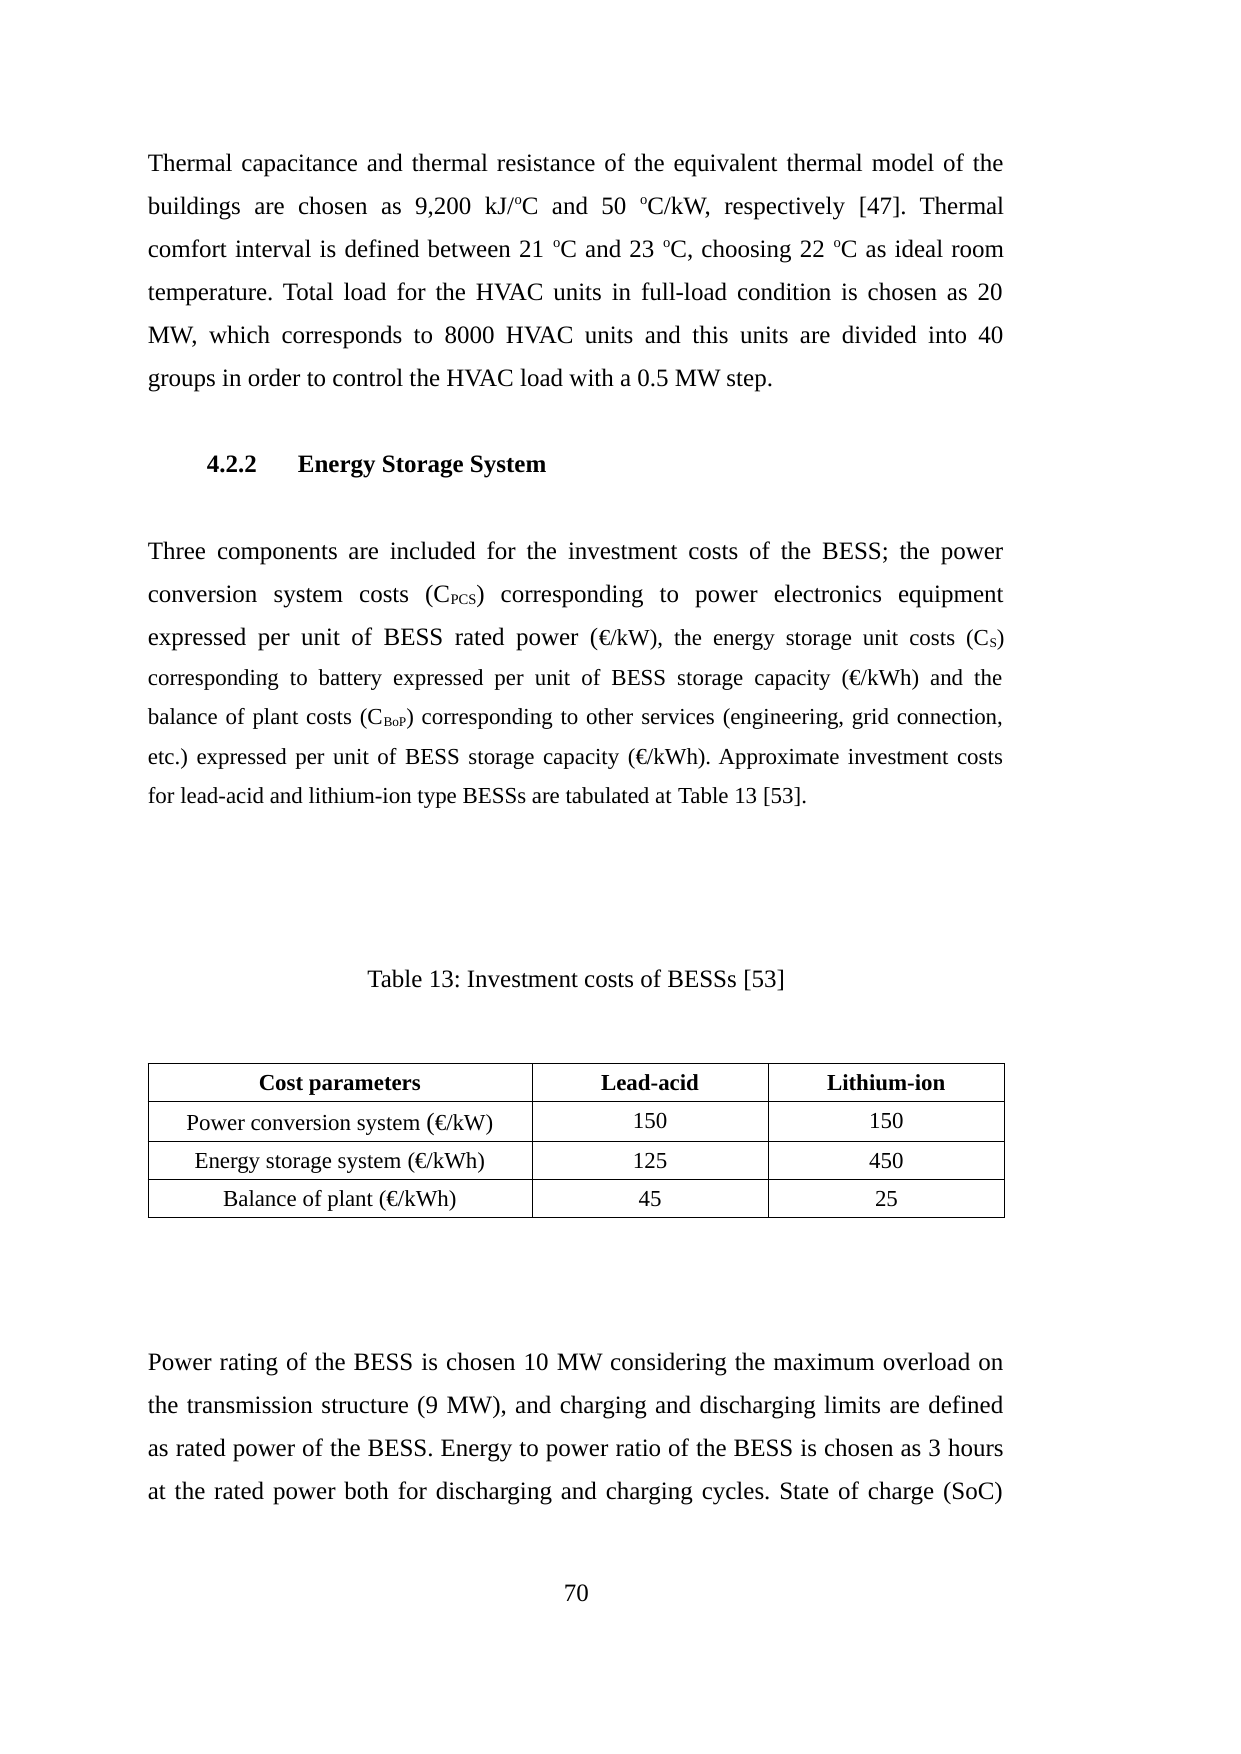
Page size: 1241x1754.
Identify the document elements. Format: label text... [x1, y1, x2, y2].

text Table 13: Investment costs of BESSs [53]⁠ [148, 964, 1004, 992]
table_cell 150 [533, 1102, 768, 1141]
table_cell 450 [769, 1142, 1004, 1179]
table_cell 25 [769, 1180, 1004, 1217]
text Three components are included for the investment costs of the BESS; the power conversion system costs (CPCS) corresponding to power electronics equipment expressed per unit of BESS rated power (€/kW), the energy storage unit costs (CS) corresponding to battery expressed per unit of BESS storage capacity (€/kWh) and the balance of plant costs (CBoP) corresponding to other services (engineering, grid connection, etc.) expressed per unit of BESS storage capacity (€/kWh). Approximate investment costs for lead-acid and lithium-ion type BESSs are tabulated at Table 13 [53]⁠. [148, 536, 1004, 809]
table_cell 125 [533, 1142, 768, 1179]
table_cell Energy storage system (€/kWh) [149, 1142, 532, 1179]
text Power rating of the BESS is chosen 10 MW considering the maximum overload on the transmission structure (9 MW), and charging and discharging limits are defined as rated power of the BESS. Energy to power ratio of the BESS is chosen as 3 hours at the rated power both for discharging and charging cycles. State of charge (SoC) [148, 1347, 1004, 1505]
table_header Lead-acid [533, 1064, 768, 1101]
table_cell Balance of plant (€/kWh) [149, 1180, 532, 1217]
table_header Lithium-ion [769, 1064, 1004, 1101]
list Energy Storage System [207, 449, 1004, 478]
table_cell Power conversion system (€/kW) [149, 1102, 532, 1141]
table_header Cost parameters [149, 1064, 532, 1101]
text Thermal capacitance and thermal resistance of the equivalent thermal model of the buildings are chosen as 9,200 kJ/oC and 50 oC/kW, respectively [47]⁠. Thermal comfort interval is defined between 21 oC and 23 oC, choosing 22 oC as ideal room temperature. Total load for the HVAC units in full-load condition is chosen as 20 MW, which corresponds to 8000 HVAC units and this units are divided into 40 groups in order to control the HVAC load with a 0.5 MW step. [148, 148, 1004, 392]
table_cell 45 [533, 1180, 768, 1217]
table_cell 150 [769, 1102, 1004, 1141]
